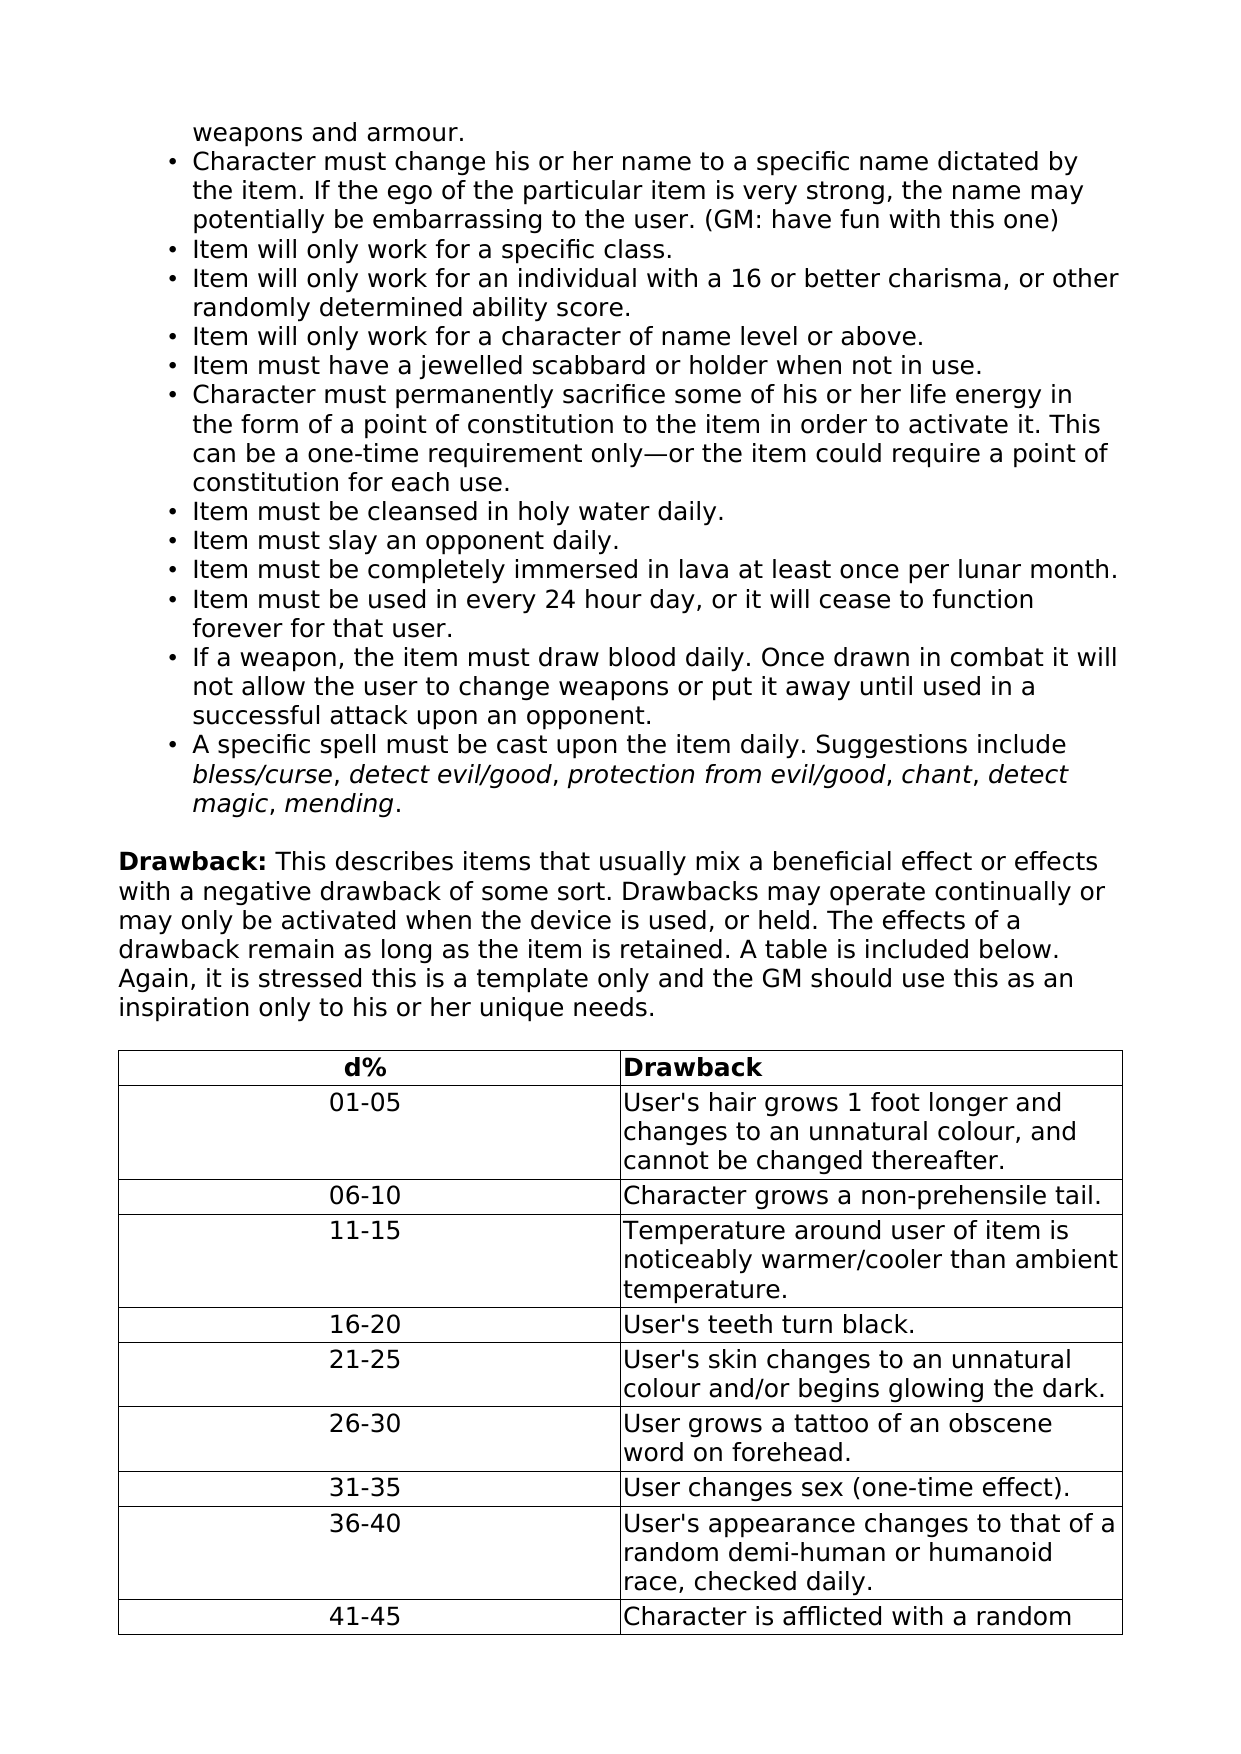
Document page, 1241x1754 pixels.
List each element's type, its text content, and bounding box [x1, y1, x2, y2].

list A specific spell must be cast upon the item daily. Suggestions include bless/curse, detect evil/good, protection from evil/good, chant, detect magic, mending. [177, 731, 1122, 818]
table_cell User's skin changes to an unnatural colour and/or begins glowing the dark. [621, 1343, 1122, 1406]
table_cell User changes sex (one-time effect). [621, 1472, 1122, 1506]
table_cell 06-10 [119, 1180, 620, 1213]
text Drawback: This describes items that usually mix a beneficial effect or effects with a negative drawback of some sort. Drawbacks may operate continually or may only be activated when the device is used, or held. The effects of a drawback remain as long as the item is retained. A table is included below. Again, it is stressed this is a template only and the GM should use this as an inspiration only to his or her unique needs. [118, 848, 1122, 1023]
table_cell User's hair grows 1 foot longer and changes to an unnatural colour, and cannot be changed thereafter. [621, 1086, 1122, 1178]
list Item will only work for an individual with a 16 or better charisma, or other randomly determined ability score. [177, 264, 1122, 322]
list weapons and armour. [177, 118, 1122, 147]
list Item must be used in every 24 hour day, or it will cease to function forever for that user. [177, 585, 1122, 643]
list Character must permanently sacrifice some of his or her life energy in the form of a point of constitution to the item in order to activate it. This can be a one-time requirement only—or the item could require a point of constitution for each use. [177, 381, 1122, 497]
table_cell Character grows a non-prehensile tail. [621, 1180, 1122, 1213]
table_cell User's teeth turn black. [621, 1308, 1122, 1342]
list Item must have a jewelled scabbard or holder when not in use. [177, 351, 1122, 381]
table_cell User's appearance changes to that of a random demi-human or humanoid race, checked daily. [621, 1507, 1122, 1599]
table_cell 26-30 [119, 1407, 620, 1471]
list Item must slay an opponent daily. [177, 526, 1122, 556]
table_cell Character is afflicted with a random [621, 1600, 1122, 1634]
list Character must change his or her name to a specific name dictated by the item. If the ego of the particular item is very strong, the name may potentially be embarrassing to the user. (GM: have fun with this one) [177, 147, 1122, 235]
table_cell 01-05 [119, 1086, 620, 1178]
list If a weapon, the item must draw blood daily. Once drawn in combat it will not allow the user to change weapons or put it away until used in a successful attack upon an opponent. [177, 643, 1122, 731]
table_cell 31-35 [119, 1472, 620, 1506]
table_cell 16-20 [119, 1308, 620, 1342]
table_cell 21-25 [119, 1343, 620, 1406]
table_header d% [119, 1051, 620, 1085]
list Item must be cleansed in holy water daily. [177, 497, 1122, 526]
table_cell 36-40 [119, 1507, 620, 1599]
table_cell 11-15 [119, 1215, 620, 1307]
list Item must be completely immersed in lava at least once per lunar month. [177, 556, 1122, 585]
table_header Drawback [621, 1051, 1122, 1085]
table_cell User grows a tattoo of an obscene word on forehead. [621, 1407, 1122, 1471]
table_cell Temperature around user of item is noticeably warmer/cooler than ambient temperature. [621, 1215, 1122, 1307]
list Item will only work for a specific class. [177, 235, 1122, 264]
table_cell 41-45 [119, 1600, 620, 1634]
list Item will only work for a character of name level or above. [177, 322, 1122, 351]
